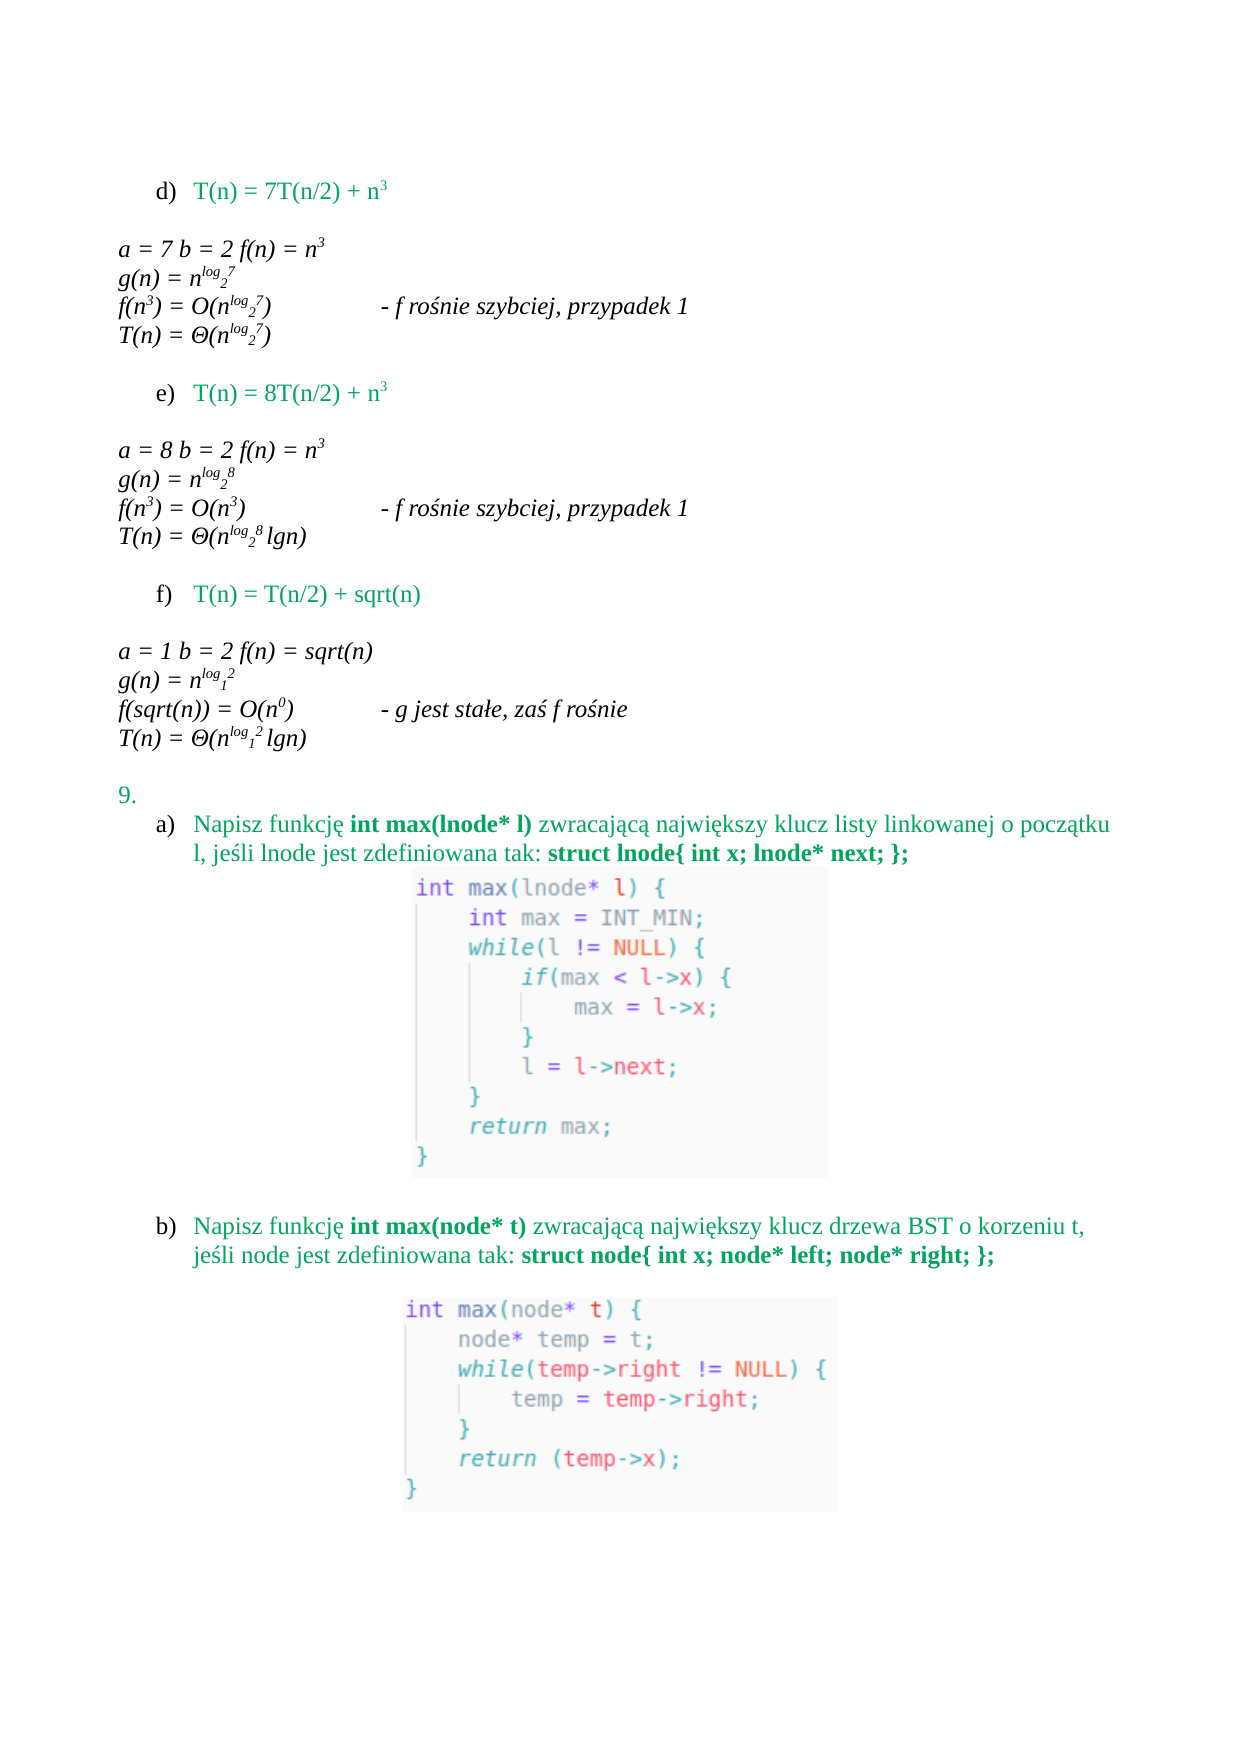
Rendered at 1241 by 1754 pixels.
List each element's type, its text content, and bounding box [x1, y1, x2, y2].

text T(n) = Θ(nlog28 lgn) [118, 521, 1122, 550]
text 9. [118, 780, 1122, 809]
list Napisz funkcję int max(node* t) zwracającą największy klucz drzewa BST o korzeniu t, jeśli node jest zdefiniowana tak: struct node{ int x; node* left; node* right; }; [156, 1211, 1122, 1269]
text a = 7 b = 2 f(n) = n3 [118, 234, 1122, 263]
list T(n) = 7T(n/2) + n3 [156, 176, 1122, 205]
text g(n) = nlog27 [118, 263, 1122, 291]
text a = 8 b = 2 f(n) = n3 [118, 435, 1122, 464]
text T(n) = Θ(nlog12 lgn) [118, 723, 1122, 751]
list T(n) = 8T(n/2) + n3 [156, 378, 1122, 406]
text g(n) = nlog28 [118, 464, 1122, 493]
list T(n) = T(n/2) + sqrt(n) [156, 579, 1122, 608]
text f(sqrt(n)) = O(n0) - g jest stałe, zaś f rośnie [118, 694, 1122, 723]
text T(n) = Θ(nlog27) [118, 320, 1122, 349]
text f(n3) = O(n3) - f rośnie szybciej, przypadek 1 [118, 493, 1122, 521]
text f(n3) = O(nlog27) - f rośnie szybciej, przypadek 1 [118, 291, 1122, 320]
list Napisz funkcję int max(lnode* l) zwracającą największy klucz listy linkowanej o początku l, jeśli lnode jest zdefiniowana tak: struct lnode{ int x; lnode* next; }; [156, 809, 1122, 866]
picture [411, 866, 829, 1178]
picture [402, 1297, 839, 1512]
text a = 1 b = 2 f(n) = sqrt(n) [118, 636, 1122, 665]
text g(n) = nlog12 [118, 665, 1122, 694]
